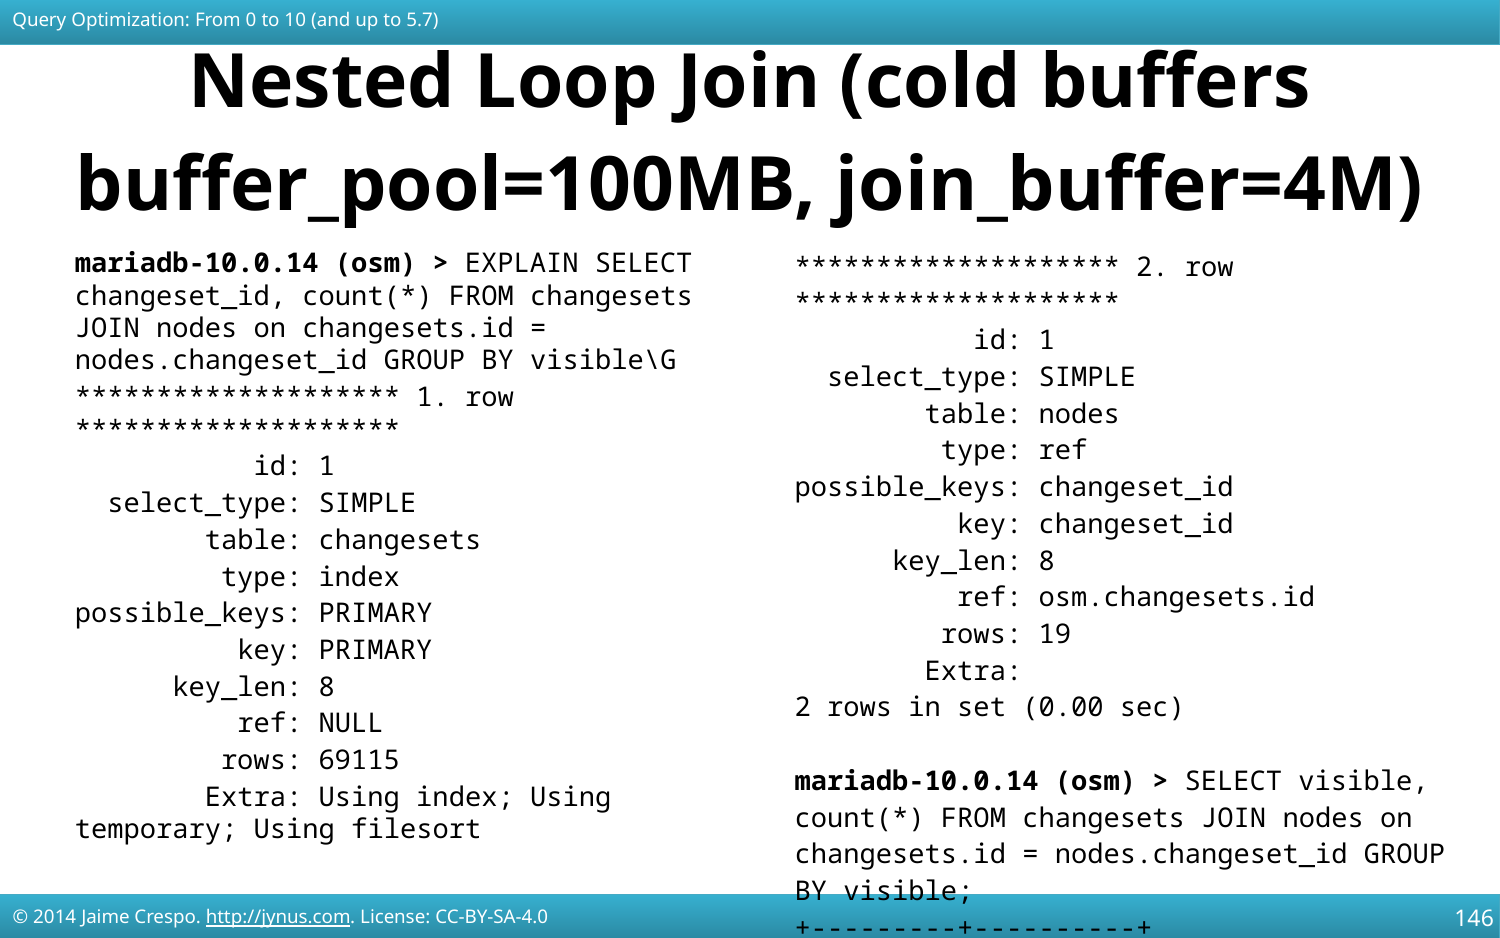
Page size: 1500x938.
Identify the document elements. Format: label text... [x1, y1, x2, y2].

list mariadb-10.0.14 (osm) > EXPLAIN SELECT changeset_id, count(*) FROM changesets JOIN nodes on changesets.id = nodes.changeset_id GROUP BY visible\G ******************** 1. row ******************** id: 1 select_type: SIMPLE table: changesets type: index possible_keys: PRIMARY key: PRIMARY key_len: 8 ref: NULL rows: 69115 Extra: Using index; Using temporary; Using filesort [74, 245, 765, 856]
title Nested Loop Join (cold buffers buffer_pool=100MB, join_buffer=4M) [75, 0, 1425, 271]
slide_number [1389, 896, 1490, 935]
text_box ******************** 2. row ******************** id: 1 select_type: SIMPLE table: nodes type: ref possible_keys: changeset_id key: changeset_id key_len: 8 ref: osm.changesets.id rows: 19 Extra: 2 rows in set (0.00 sec) mariadb-10.0.14 (osm) > SELECT visible, count(*) FROM changesets JOIN nodes on changesets.id = nodes.changeset_id GROUP BY visible; +---------+----------+ | visible | count(*) | +---------+----------+ | 1 | 2865312 | +---------+----------+ 1 row in set (32.86 sec) [779, 240, 1486, 856]
